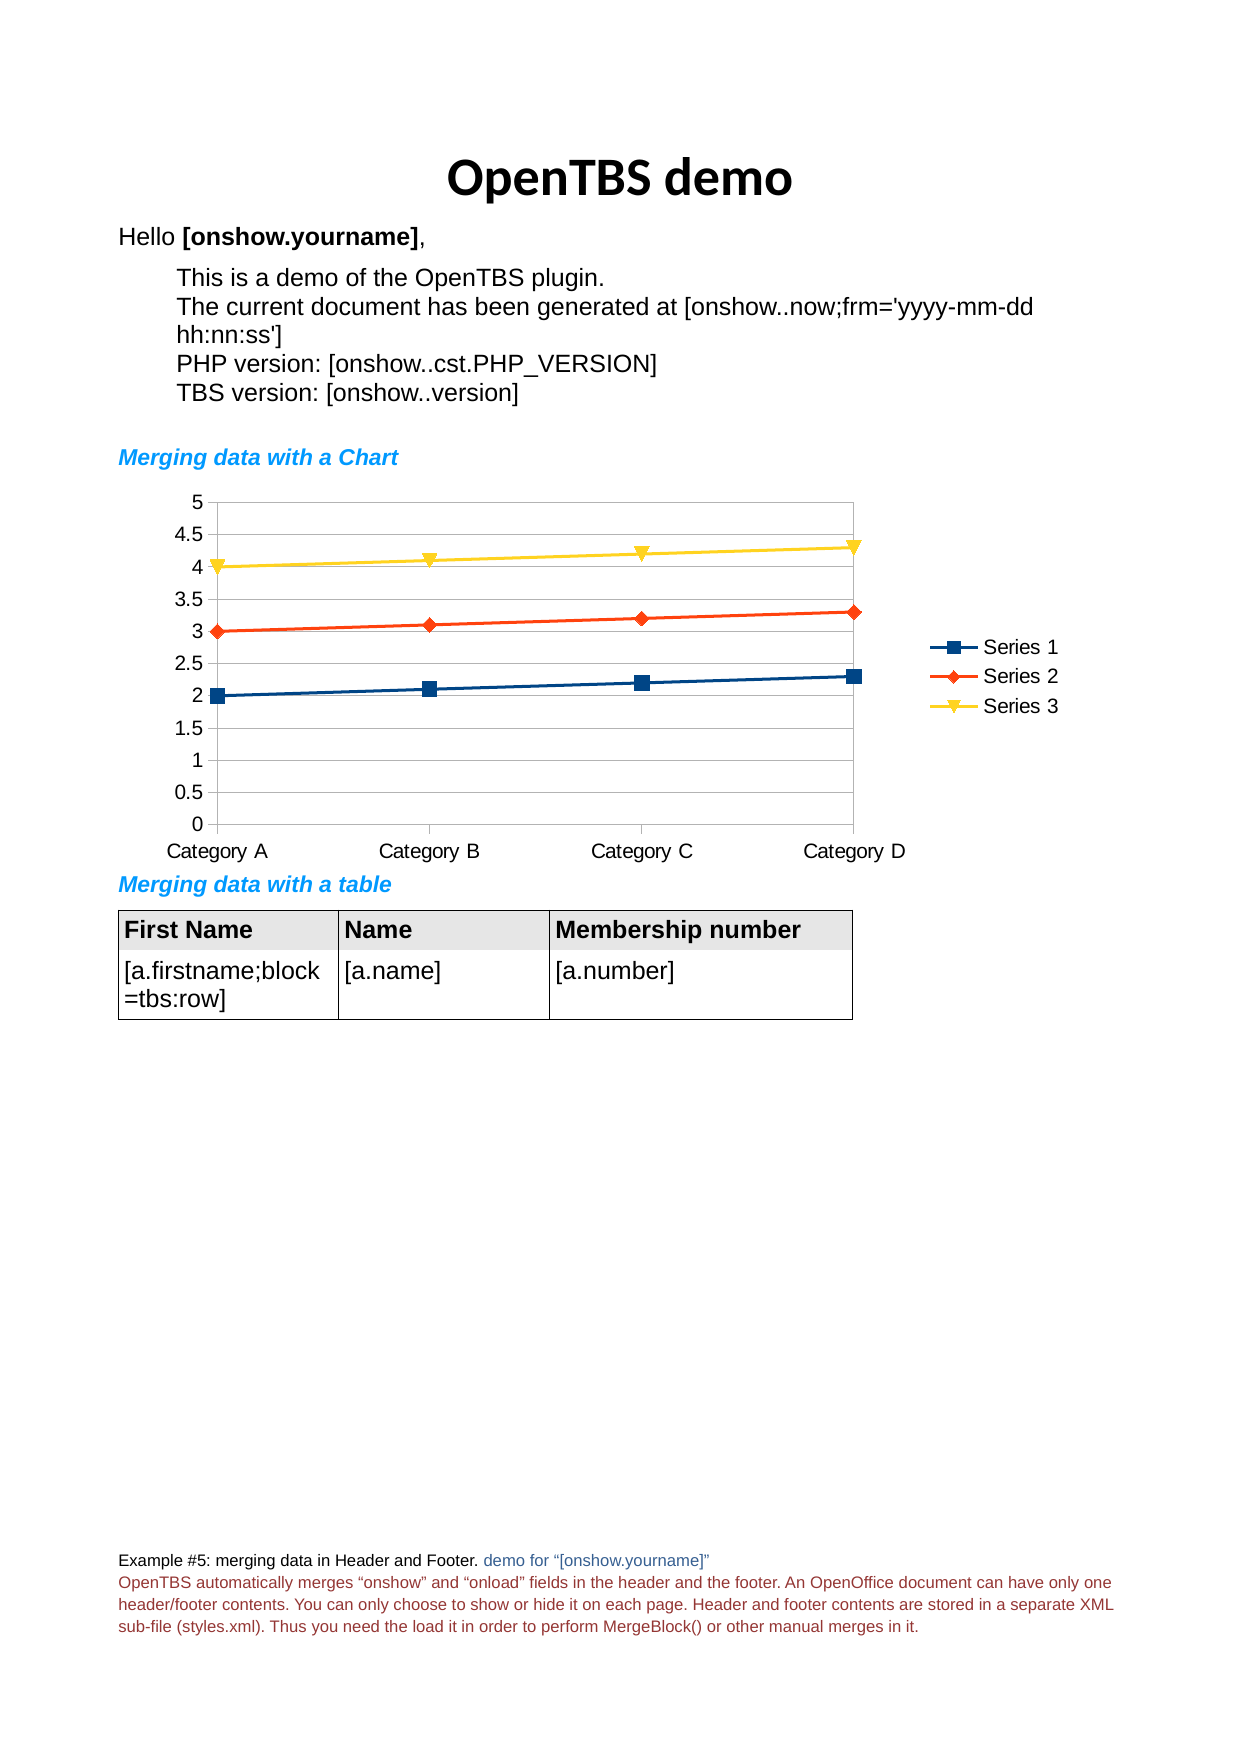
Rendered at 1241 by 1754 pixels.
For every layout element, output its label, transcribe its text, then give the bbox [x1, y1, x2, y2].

table_header First Name [119, 911, 338, 950]
table_cell [a.firstname;block=tbs:row] [119, 950, 338, 1019]
subtitle Merging data with a table [118, 508, 1122, 897]
text Hello [onshow.yourname], [118, 222, 1122, 251]
table_header Name [339, 911, 549, 950]
subtitle Merging data with a Chart [118, 444, 1122, 471]
text This is a demo of the OpenTBS plugin. The current document has been generated at [onshow..now;frm='yyyy-mm-dd hh:nn:ss'] PHP version: [onshow..cst.PHP_VERSION] TBS version: [onshow..version] [176, 263, 1122, 407]
table_cell [a.name] [339, 950, 549, 1019]
table_cell [a.number] [550, 950, 852, 1019]
table_header Membership number [550, 911, 852, 950]
subtitle OpenTBS demo [118, 143, 1122, 209]
